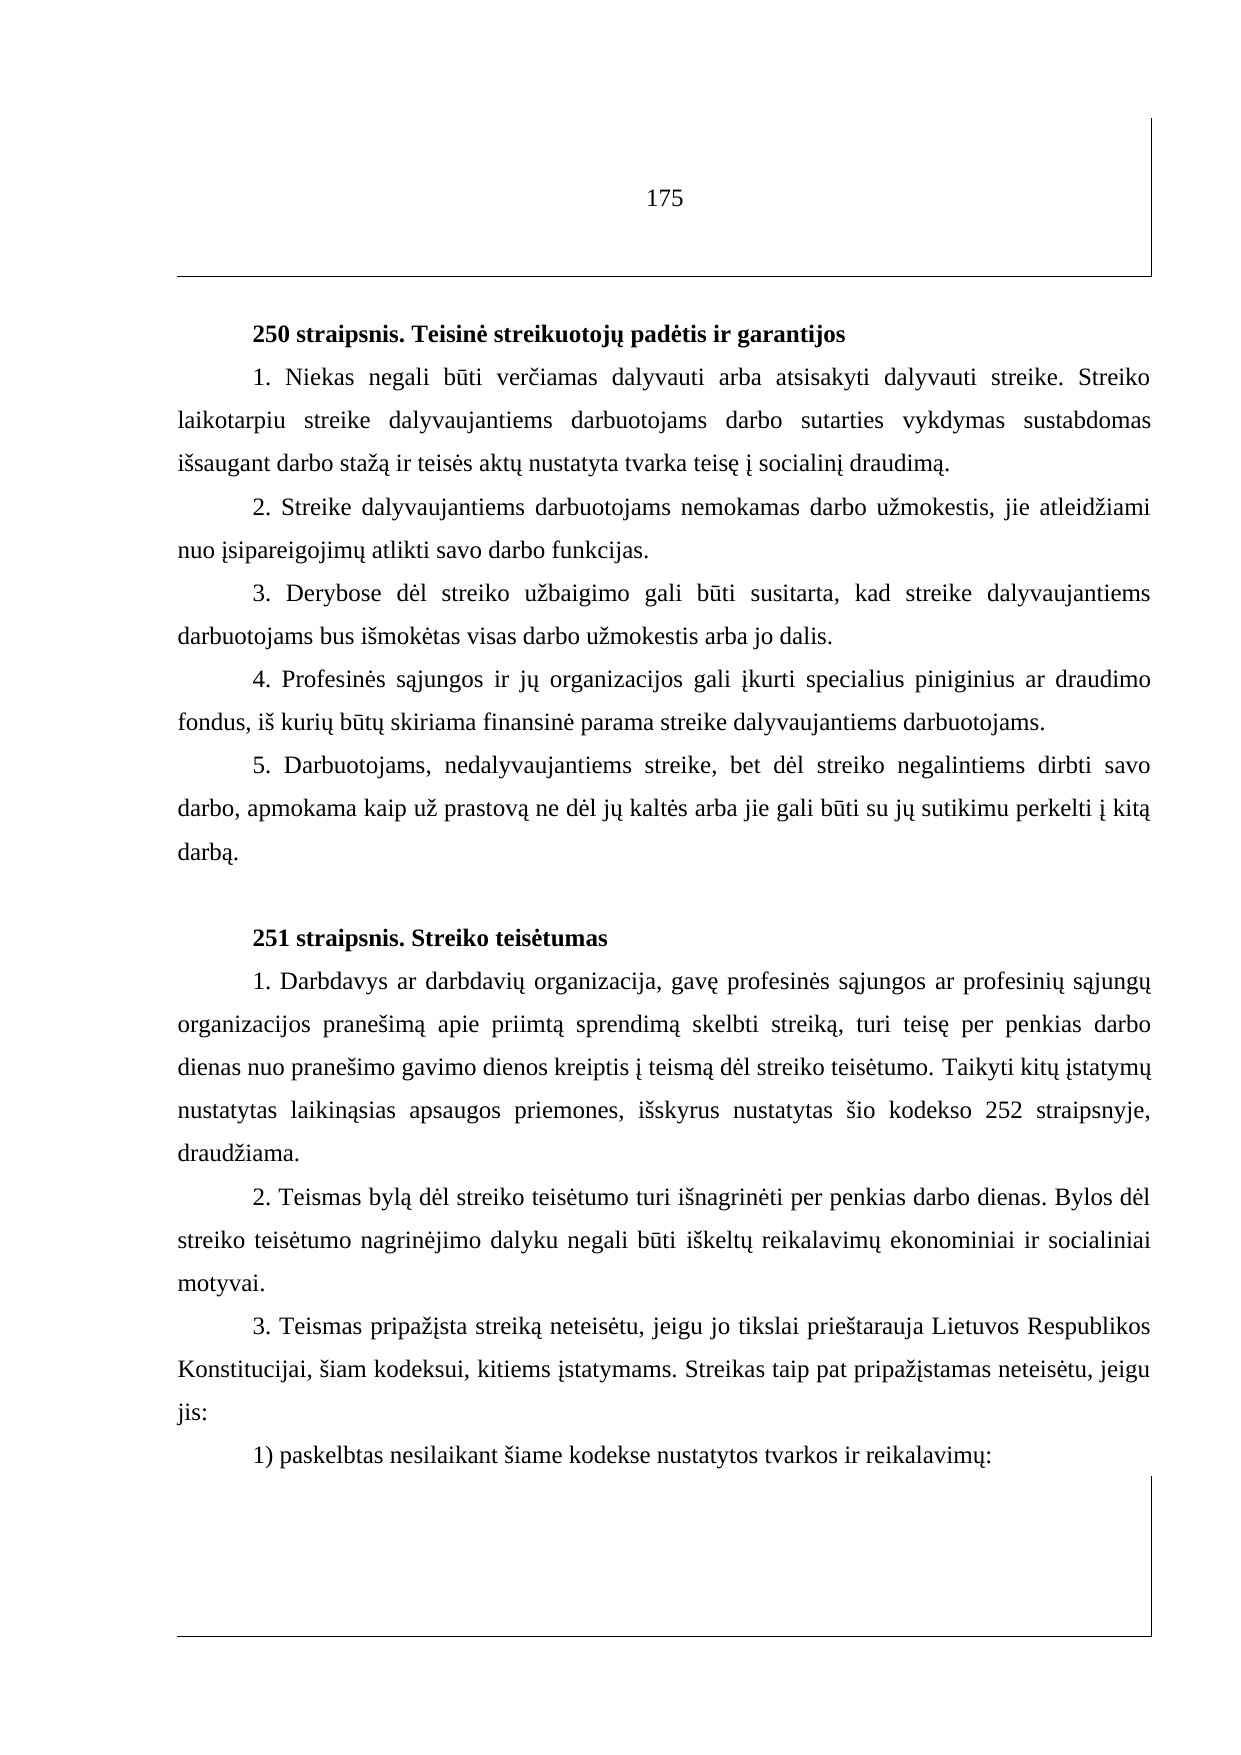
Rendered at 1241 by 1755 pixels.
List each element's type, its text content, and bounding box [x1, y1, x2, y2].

text 5. Darbuotojams, nedalyvaujantiems streike, bet dėl streiko negalintiems dirbti savo darbo, apmokama kaip už prastovą ne dėl jų kaltės arba jie gali būti su jų sutikimu perkelti į kitą darbą. [177, 750, 1152, 865]
text 2. Streike dalyvaujantiems darbuotojams nemokamas darbo užmokestis, jie atleidžiami nuo įsipareigojimų atlikti savo darbo funkcijas. [177, 492, 1152, 563]
text 4. Profesinės sąjungos ir jų organizacijos gali įkurti specialius piniginius ar draudimo fondus, iš kurių būtų skiriama finansinė parama streike dalyvaujantiems darbuotojams. [177, 664, 1152, 736]
text 250 straipsnis. Teisinė streikuotojų padėtis ir garantijos [177, 319, 1152, 348]
text 1. Niekas negali būti verčiamas dalyvauti arba atsisakyti dalyvauti streike. Streiko laikotarpiu streike dalyvaujantiems darbuotojams darbo sutarties vykdymas sustabdomas išsaugant darbo stažą ir teisės aktų nustatyta tvarka teisę į socialinį draudimą. [177, 362, 1152, 477]
text 251 straipsnis. Streiko teisėtumas [177, 923, 1152, 952]
text 1) paskelbtas nesilaikant šiame kodekse nustatytos tvarkos ir reikalavimų: [177, 1440, 1152, 1469]
text 3. Teismas pripažįsta streiką neteisėtu, jeigu jo tikslai prieštarauja Lietuvos Respublikos Konstitucijai, šiam kodeksui, kitiems įstatymams. Streikas taip pat pripažįstamas neteisėtu, jeigu jis: [177, 1311, 1152, 1426]
text 3. Derybose dėl streiko užbaigimo gali būti susitarta, kad streike dalyvaujantiems darbuotojams bus išmokėtas visas darbo užmokestis arba jo dalis. [177, 578, 1152, 650]
text 2. Teismas bylą dėl streiko teisėtumo turi išnagrinėti per penkias darbo dienas. Bylos dėl streiko teisėtumo nagrinėjimo dalyku negali būti iškeltų reikalavimų ekonominiai ir socialiniai motyvai. [177, 1182, 1152, 1297]
text 1. Darbdavys ar darbdavių organizacija, gavę profesinės sąjungos ar profesinių sąjungų organizacijos pranešimą apie priimtą sprendimą skelbti streiką, turi teisę per penkias darbo dienas nuo pranešimo gavimo dienos kreiptis į teismą dėl streiko teisėtumo. Taikyti kitų įstatymų nustatytas laikinąsias apsaugos priemones, išskyrus nustatytas šio kodekso 252 straipsnyje, draudžiama. [177, 966, 1152, 1167]
